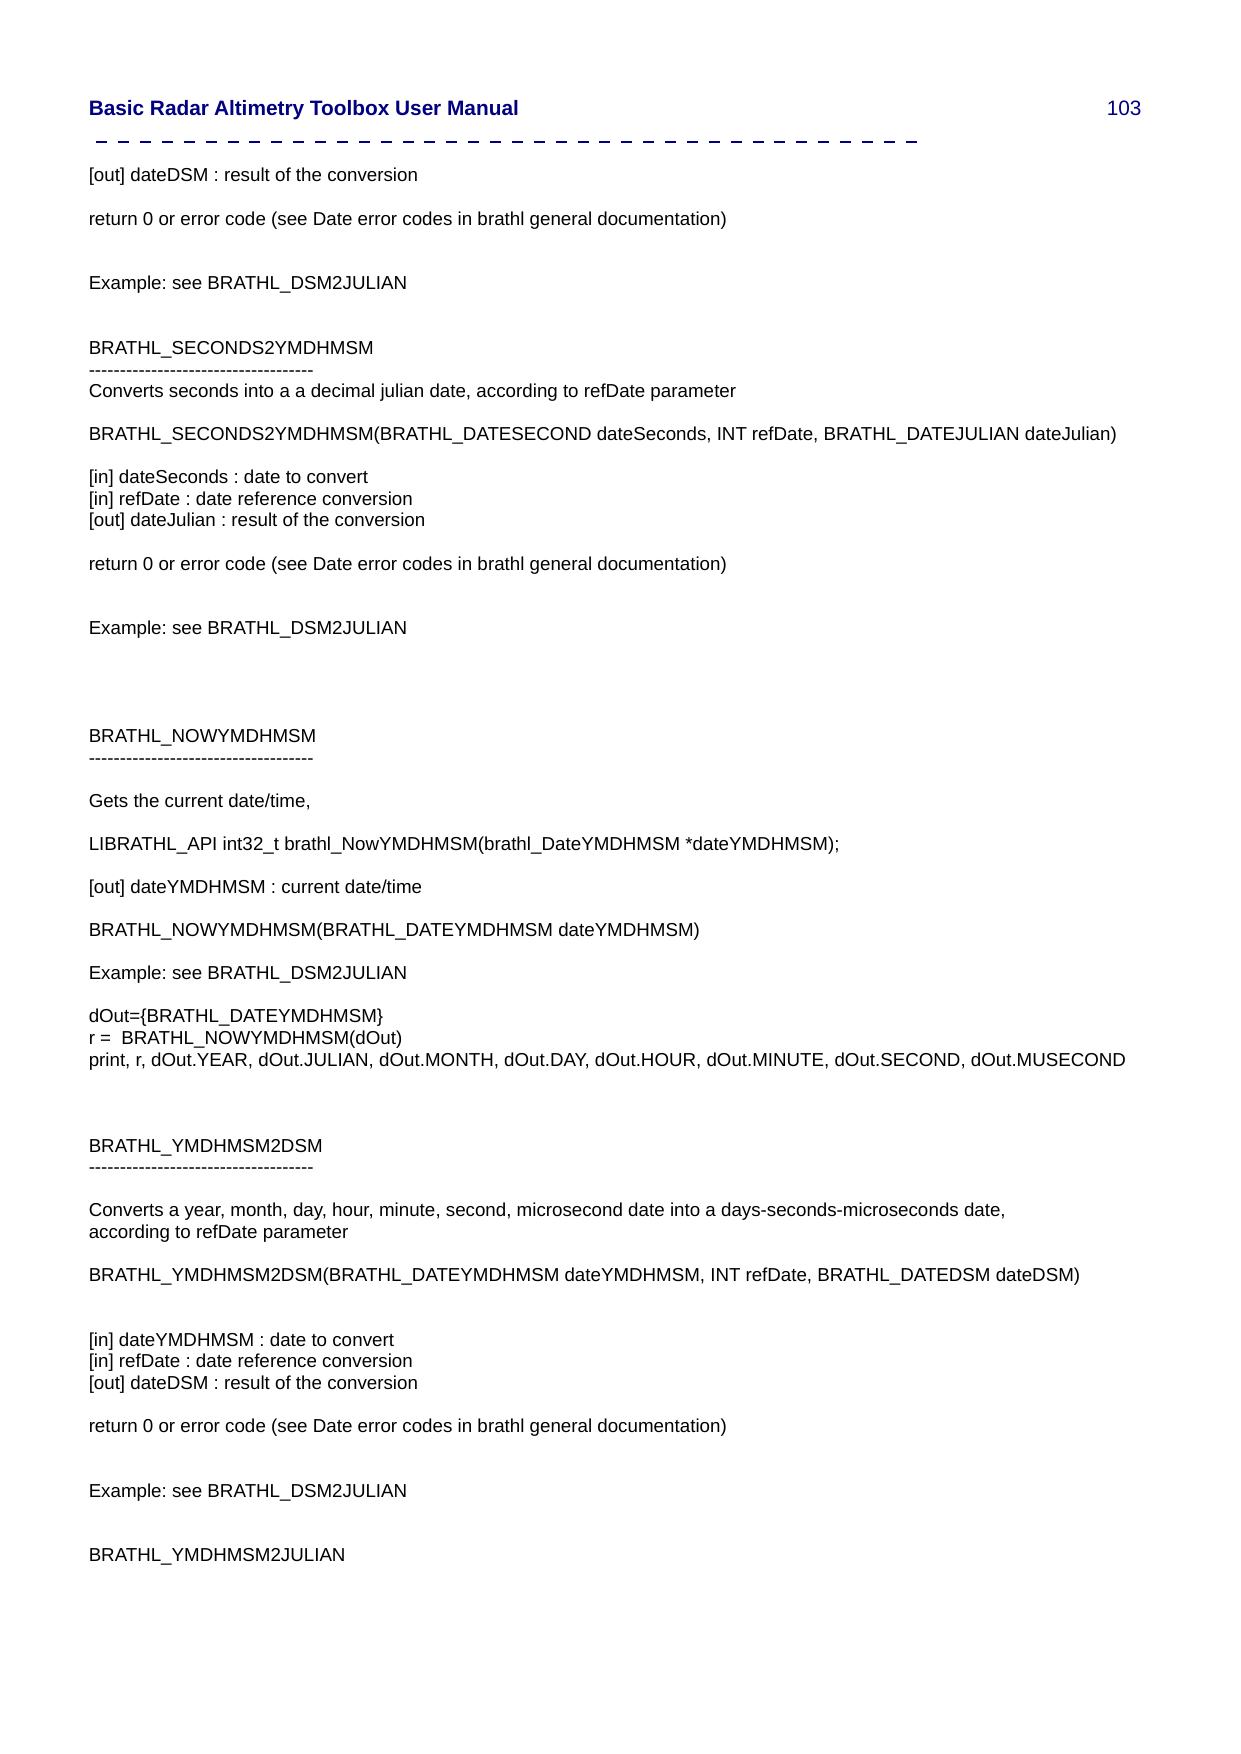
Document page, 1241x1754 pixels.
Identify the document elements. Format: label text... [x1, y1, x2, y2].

text print, r, dOut.YEAR, dOut.JULIAN, dOut.MONTH, dOut.DAY, dOut.HOUR, dOut.MINUTE, dOut.SECOND, dOut.MUSECOND [88, 1048, 1152, 1070]
text [out] dateDSM : result of the conversion [88, 164, 1152, 186]
text Converts seconds into a a decimal julian date, according to refDate parameter [88, 380, 1152, 401]
text BRATHL_SECONDS2YMDHMSM [88, 337, 1152, 358]
text Example: see BRATHL_DSM2JULIAN [88, 1479, 1152, 1501]
text [in] refDate : date reference conversion [88, 488, 1152, 509]
text [out] dateJulian : result of the conversion [88, 509, 1152, 531]
text [in] dateYMDHMSM : date to convert [88, 1329, 1152, 1350]
text [in] dateSeconds : date to convert [88, 466, 1152, 488]
text BRATHL_YMDHMSM2JULIAN [88, 1544, 1152, 1566]
text BRATHL_YMDHMSM2DSM(BRATHL_DATEYMDHMSM dateYMDHMSM, INT refDate, BRATHL_DATEDSM dateDSM) [88, 1264, 1152, 1286]
text Converts a year, month, day, hour, minute, second, microsecond date into a days-seconds-microseconds date, [88, 1199, 1152, 1221]
text ------------------------------------ [88, 746, 1152, 768]
text Example: see BRATHL_DSM2JULIAN [88, 962, 1152, 984]
text BRATHL_YMDHMSM2DSM [88, 1134, 1152, 1156]
text dOut={BRATHL_DATEYMDHMSM} [88, 1005, 1152, 1027]
text LIBRATHL_API int32_t brathl_NowYMDHMSM(brathl_DateYMDHMSM *dateYMDHMSM); [88, 833, 1152, 854]
text ------------------------------------ [88, 358, 1152, 380]
text BRATHL_NOWYMDHMSM [88, 725, 1152, 746]
text return 0 or error code (see Date error codes in brathl general documentation) [88, 207, 1152, 229]
text return 0 or error code (see Date error codes in brathl general documentation) [88, 552, 1152, 574]
text according to refDate parameter [88, 1221, 1152, 1242]
text r = BRATHL_NOWYMDHMSM(dOut) [88, 1027, 1152, 1048]
text [in] refDate : date reference conversion [88, 1350, 1152, 1372]
text return 0 or error code (see Date error codes in brathl general documentation) [88, 1415, 1152, 1436]
text [out] dateDSM : result of the conversion [88, 1372, 1152, 1393]
text BRATHL_NOWYMDHMSM(BRATHL_DATEYMDHMSM dateYMDHMSM) [88, 919, 1152, 941]
text Gets the current date/time, [88, 789, 1152, 811]
text Example: see BRATHL_DSM2JULIAN [88, 617, 1152, 639]
text [out] dateYMDHMSM : current date/time [88, 876, 1152, 897]
text ------------------------------------ [88, 1156, 1152, 1178]
text Example: see BRATHL_DSM2JULIAN [88, 272, 1152, 294]
text BRATHL_SECONDS2YMDHMSM(BRATHL_DATESECOND dateSeconds, INT refDate, BRATHL_DATEJULIAN dateJulian) [88, 423, 1152, 444]
